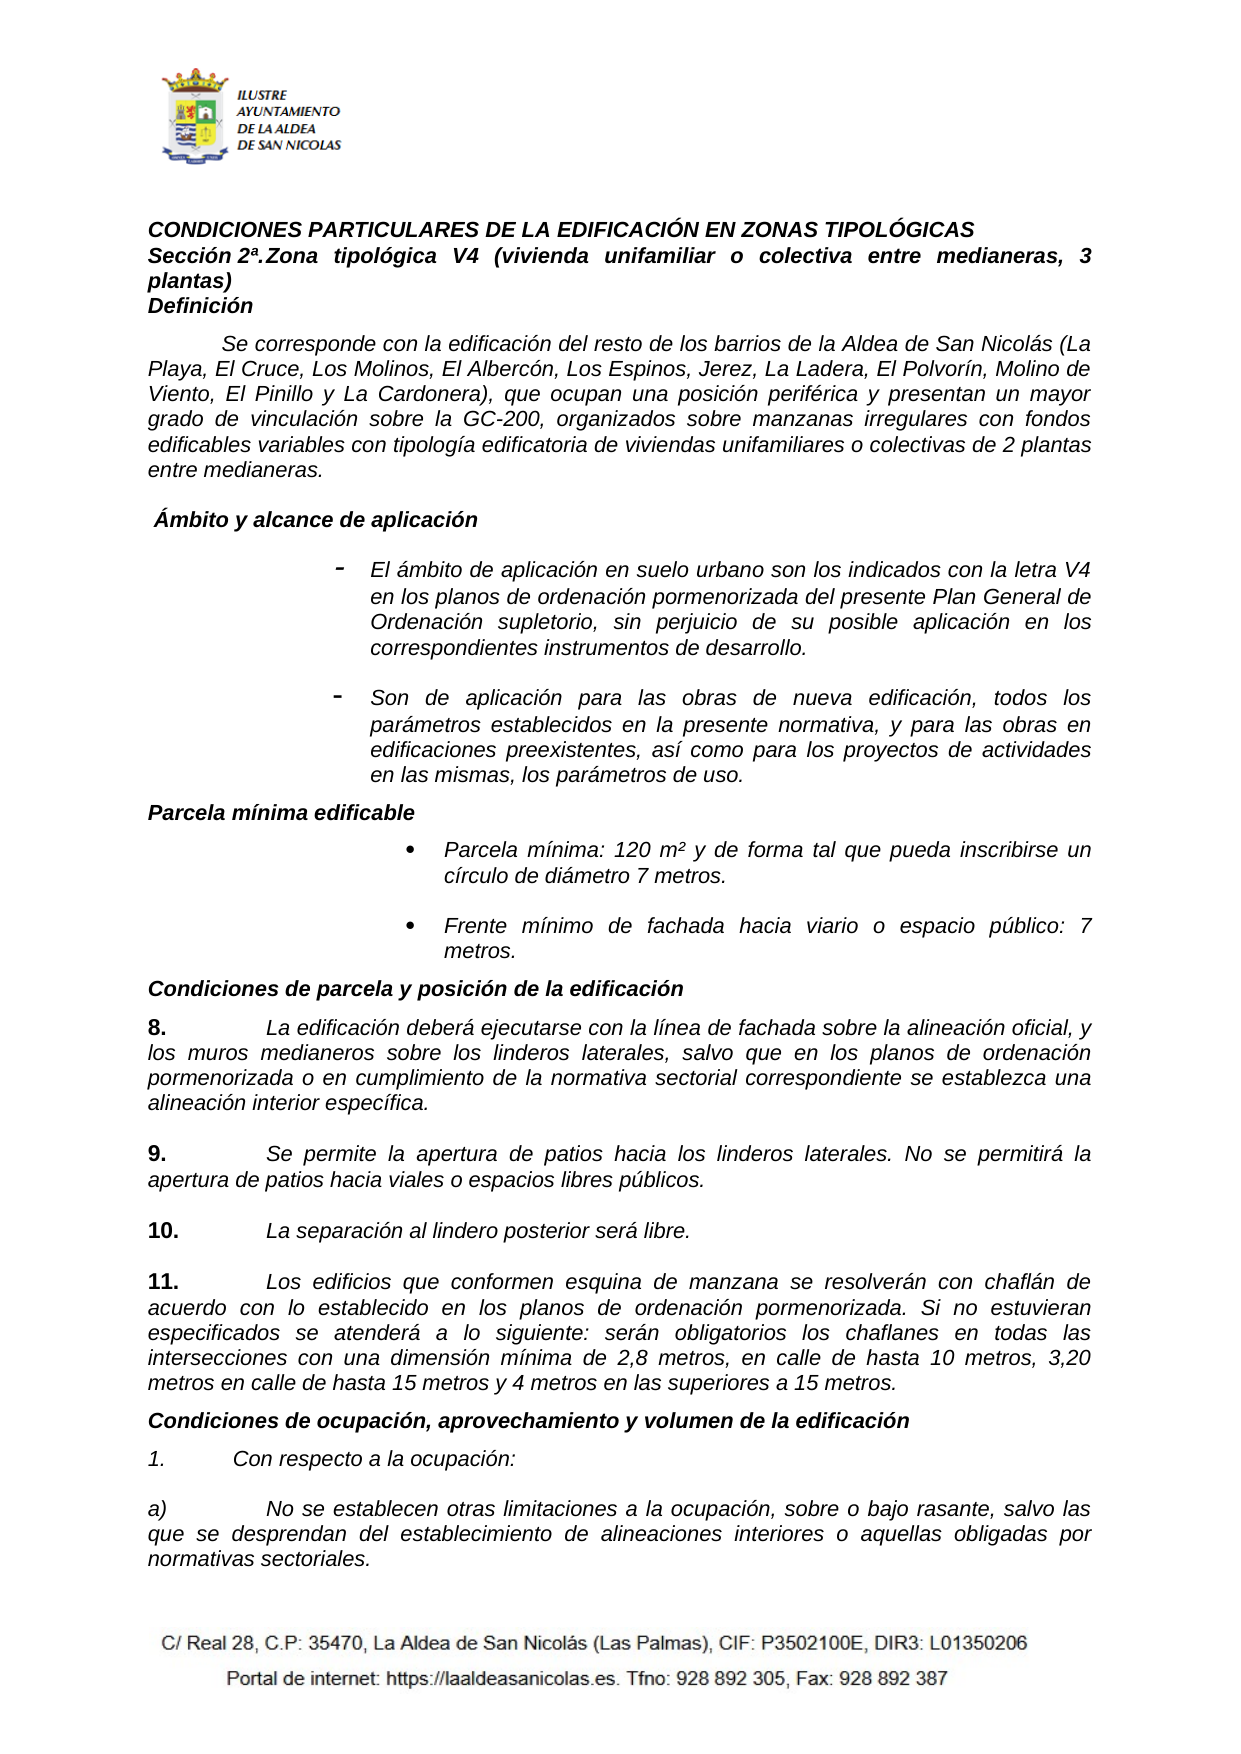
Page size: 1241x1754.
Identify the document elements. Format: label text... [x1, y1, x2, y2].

text 1. Con respecto a la ocupación: [148, 1446, 1093, 1471]
text Condiciones de ocupación, aprovechamiento y volumen de la edificación [148, 1408, 1093, 1433]
text CONDICIONES PARTICULARES DE LA EDIFICACIÓN EN ZONAS TIPOLÓGICAS [148, 217, 1093, 243]
text Ámbito y alcance de aplicación [148, 507, 1093, 532]
list Los edificios que conformen esquina de manzana se resolverán con chaflán de acuerdo con lo establecido en los planos de ordenación pormenorizada. Si no estuvieran especificados se atenderá a lo siguiente: serán obligatorios los chaflanes en todas las intersecciones con una dimensión mínima de 2,8 metros, en calle de hasta 10 metros, 3,20 metros en calle de hasta 15 metros y 4 metros en las superiores a 15 metros. [148, 1268, 1093, 1396]
text a) No se establecen otras limitaciones a la ocupación, sobre o bajo rasante, salvo las que se desprendan del establecimiento de alineaciones interiores o aquellas obligadas por normativas sectoriales. [148, 1496, 1093, 1572]
list El ámbito de aplicación en suelo urbano son los indicados con la letra V4 en los planos de ordenación pormenorizada del presente Plan General de Ordenación supletorio, sin perjuicio de su posible aplicación en los correspondientes instrumentos de desarrollo. [333, 557, 1093, 660]
text Se corresponde con la edificación del resto de los barrios de la Aldea de San Nicolás (La Playa, El Cruce, Los Molinos, El Albercón, Los Espinos, Jerez, La Ladera, El Polvorín, Molino de Viento, El Pinillo y La Cardonera), que ocupan una posición periférica y presentan un mayor grado de vinculación sobre la GC-200, organizados sobre manzanas irregulares con fondos edificables variables con tipología edificatoria de viviendas unifamiliares o colectivas de 2 plantas entre medianeras. [148, 331, 1093, 482]
picture [149, 1627, 1034, 1694]
text Condiciones de parcela y posición de la edificación [148, 976, 1093, 1001]
list Parcela mínima: 120 m² y de forma tal que pueda inscribirse un círculo de diámetro 7 metros. [406, 837, 1093, 888]
picture [148, 60, 357, 172]
list Se permite la apertura de patios hacia los linderos laterales. No se permitirá la apertura de patios hacia viales o espacios libres públicos. [148, 1140, 1093, 1192]
list Frente mínimo de fachada hacia viario o espacio público: 7 metros. [406, 913, 1093, 963]
text Parcela mínima edificable [148, 800, 1093, 825]
list La edificación deberá ejecutarse con la línea de fachada sobre la alineación oficial, y los muros medianeros sobre los linderos laterales, salvo que en los planos de ordenación pormenorizada o en cumplimiento de la normativa sectorial correspondiente se establezca una alineación interior específica. [148, 1013, 1093, 1115]
list La separación al lindero posterior será libre. [148, 1217, 1093, 1243]
text Definición [148, 293, 1093, 318]
text Sección 2ª. Zona tipológica V4 (vivienda unifamiliar o colectiva entre medianeras, 3 plantas) [148, 243, 1093, 293]
list Son de aplicación para las obras de nueva edificación, todos los parámetros establecidos en la presente normativa, y para las obras en edificaciones preexistentes, así como para los proyectos de actividades en las mismas, los parámetros de uso. [333, 685, 1093, 787]
